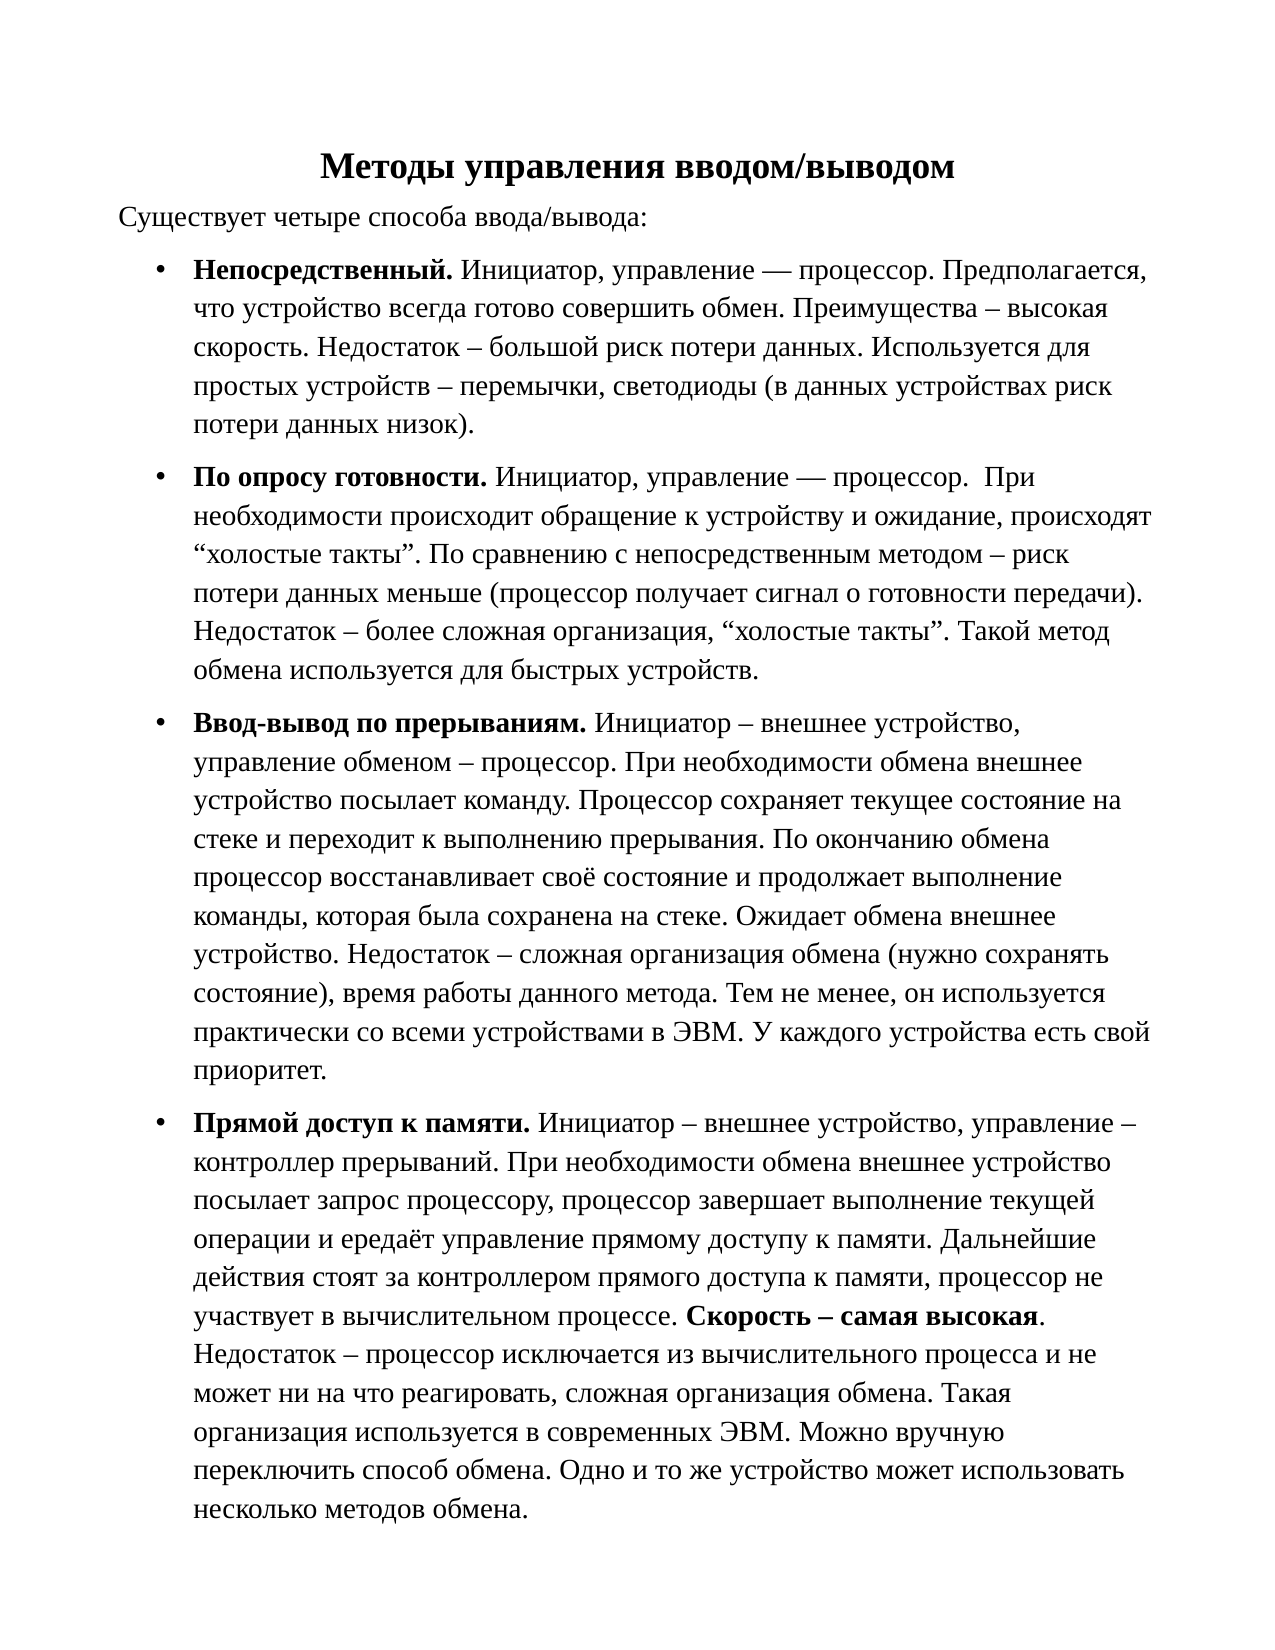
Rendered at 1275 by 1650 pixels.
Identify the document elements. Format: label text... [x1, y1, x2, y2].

list Ввод-вывод по прерываниям. Инициатор – внешнее устройство, управление обменом – процессор. При необходимости обмена внешнее устройство посылает команду. Процессор сохраняет текущее состояние на стеке и переходит к выполнению прерывания. По окончанию обмена процессор восстанавливает своё состояние и продолжает выполнение команды, которая была сохранена на стеке. Ожидает обмена внешнее устройство. Недостаток – сложная организация обмена (нужно сохранять состояние), время работы данного метода. Тем не менее, он используется практически со всеми устройствами в ЭВМ. У каждого устройства есть свой приоритет. [156, 705, 1157, 1086]
subtitle Методы управления вводом/выводом [118, 143, 1157, 186]
text Существует четыре способа ввода/вывода: [118, 199, 1157, 232]
list По опросу готовности. Инициатор, управление — процессор. При необходимости происходит обращение к устройству и ожидание, происходят “холостые такты”. По сравнению с непосредственным методом – риск потери данных меньше (процессор получает сигнал о готовности передачи). Недостаток – более сложная организация, “холостые такты”. Такой метод обмена используется для быстрых устройств. [156, 459, 1157, 686]
list Прямой доступ к памяти. Инициатор – внешнее устройство, управление – контроллер прерываний. При необходимости обмена внешнее устройство посылает запрос процессору, процессор завершает выполнение текущей операции и ередаёт управление прямому доступу к памяти. Дальнейшие действия стоят за контроллером прямого доступа к памяти, процессор не участвует в вычислительном процессе. Скорость – самая высокая. Недостаток – процессор исключается из вычислительного процесса и не может ни на что реагировать, сложная организация обмена. Такая организация используется в современных ЭВМ. Можно вручную переключить способ обмена. Одно и то же устройство может использовать несколько методов обмена. [156, 1105, 1157, 1524]
list Непосредственный. Инициатор, управление — процессор. Предполагается, что устройство всегда готово совершить обмен. Преимущества – высокая скорость. Недостаток – большой риск потери данных. Используется для простых устройств – перемычки, светодиоды (в данных устройствах риск потери данных низок). [156, 252, 1157, 440]
